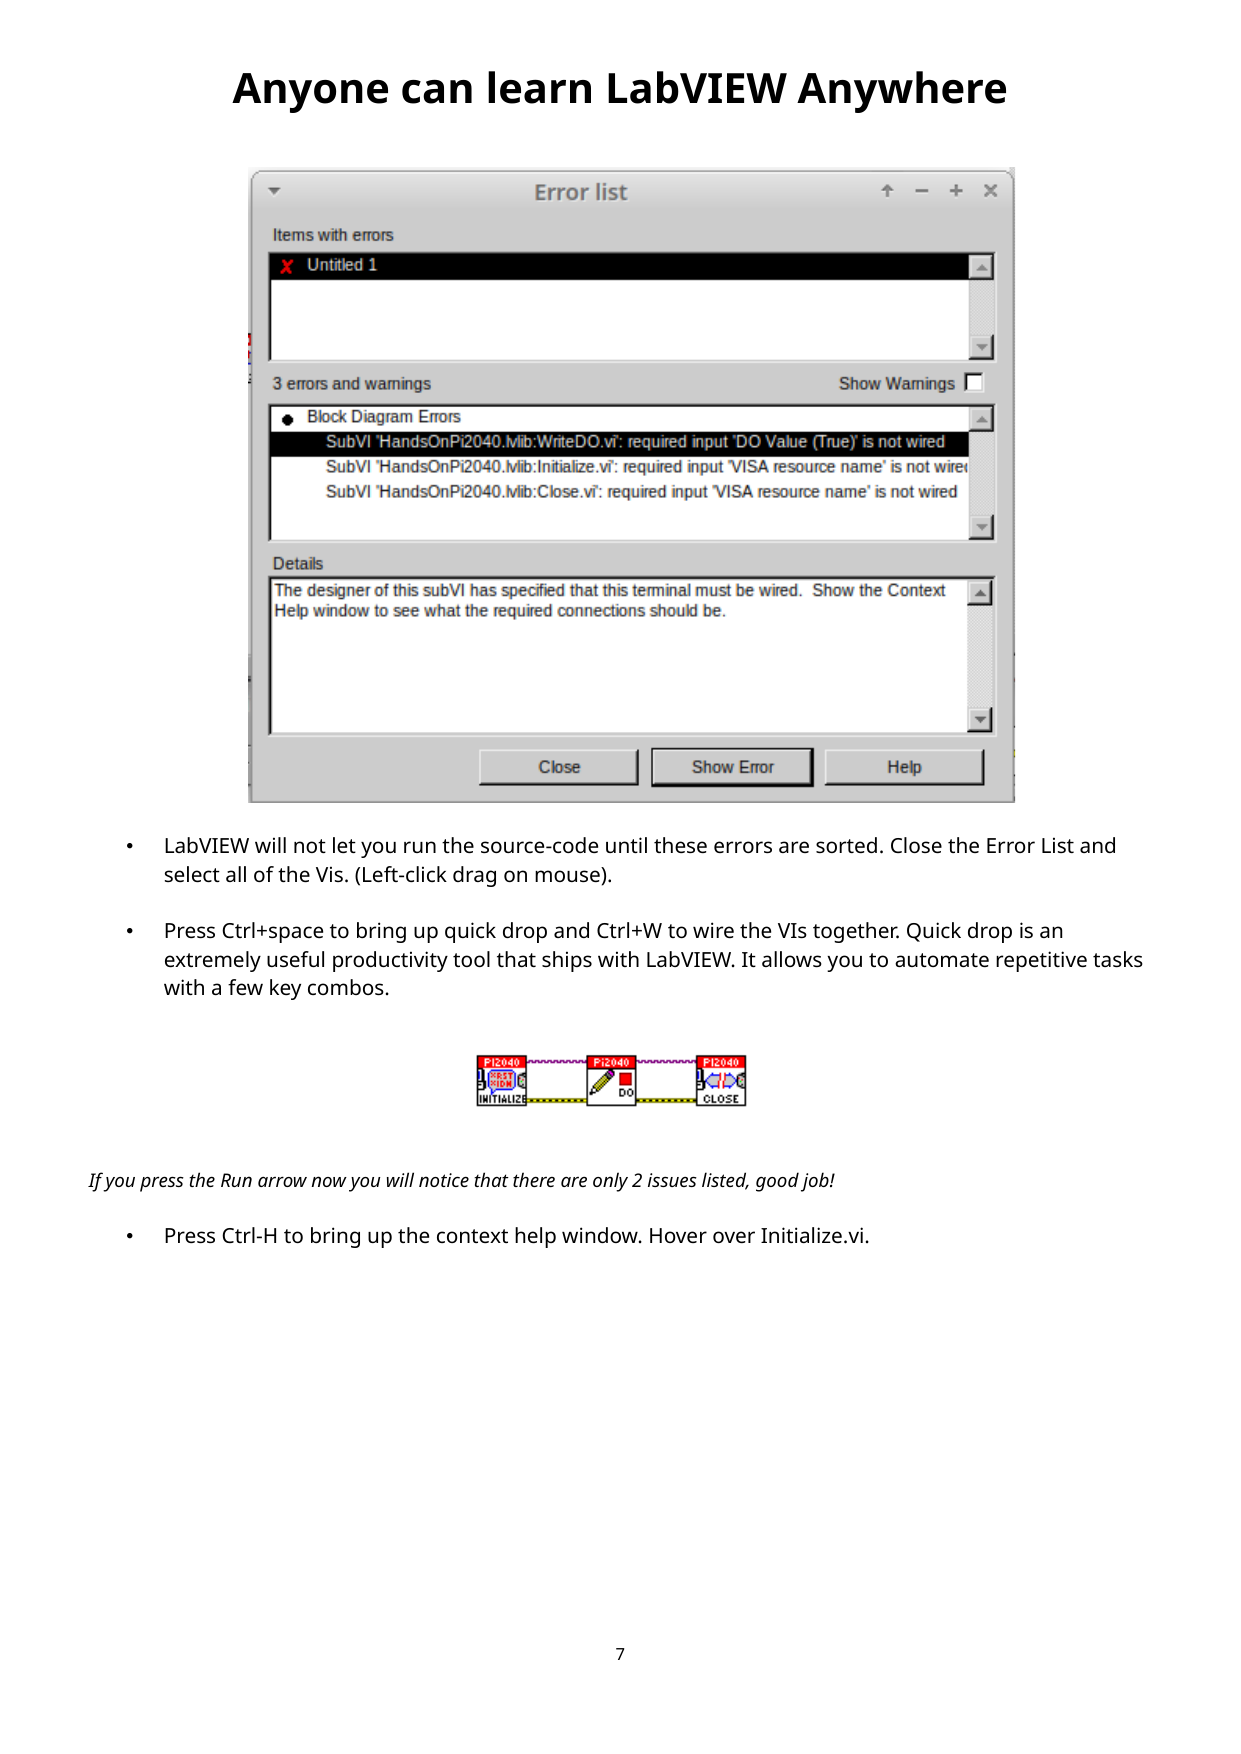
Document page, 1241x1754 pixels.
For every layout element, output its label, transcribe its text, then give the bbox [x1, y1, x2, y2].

picture [248, 167, 1016, 803]
list Press Ctrl-H to bring up the context help window. Hover over Initialize.vi. [126, 1222, 1152, 1250]
picture [452, 1039, 773, 1143]
list LabVIEW will not let you run the source-code until these errors are sorted. Close the Error List and select all of the Vis. (Left-click drag on mouse). [126, 831, 1152, 888]
text If you press the Run arrow now you will notice that there are only 2 issues listed, good job! [88, 1168, 1152, 1193]
list Press Ctrl+space to bring up quick drop and Ctrl+W to wire the VIs together. Quick drop is an extremely useful productivity tool that ships with LabVIEW. It allows you to automate repetitive tasks with a few key combos. [126, 917, 1152, 1002]
